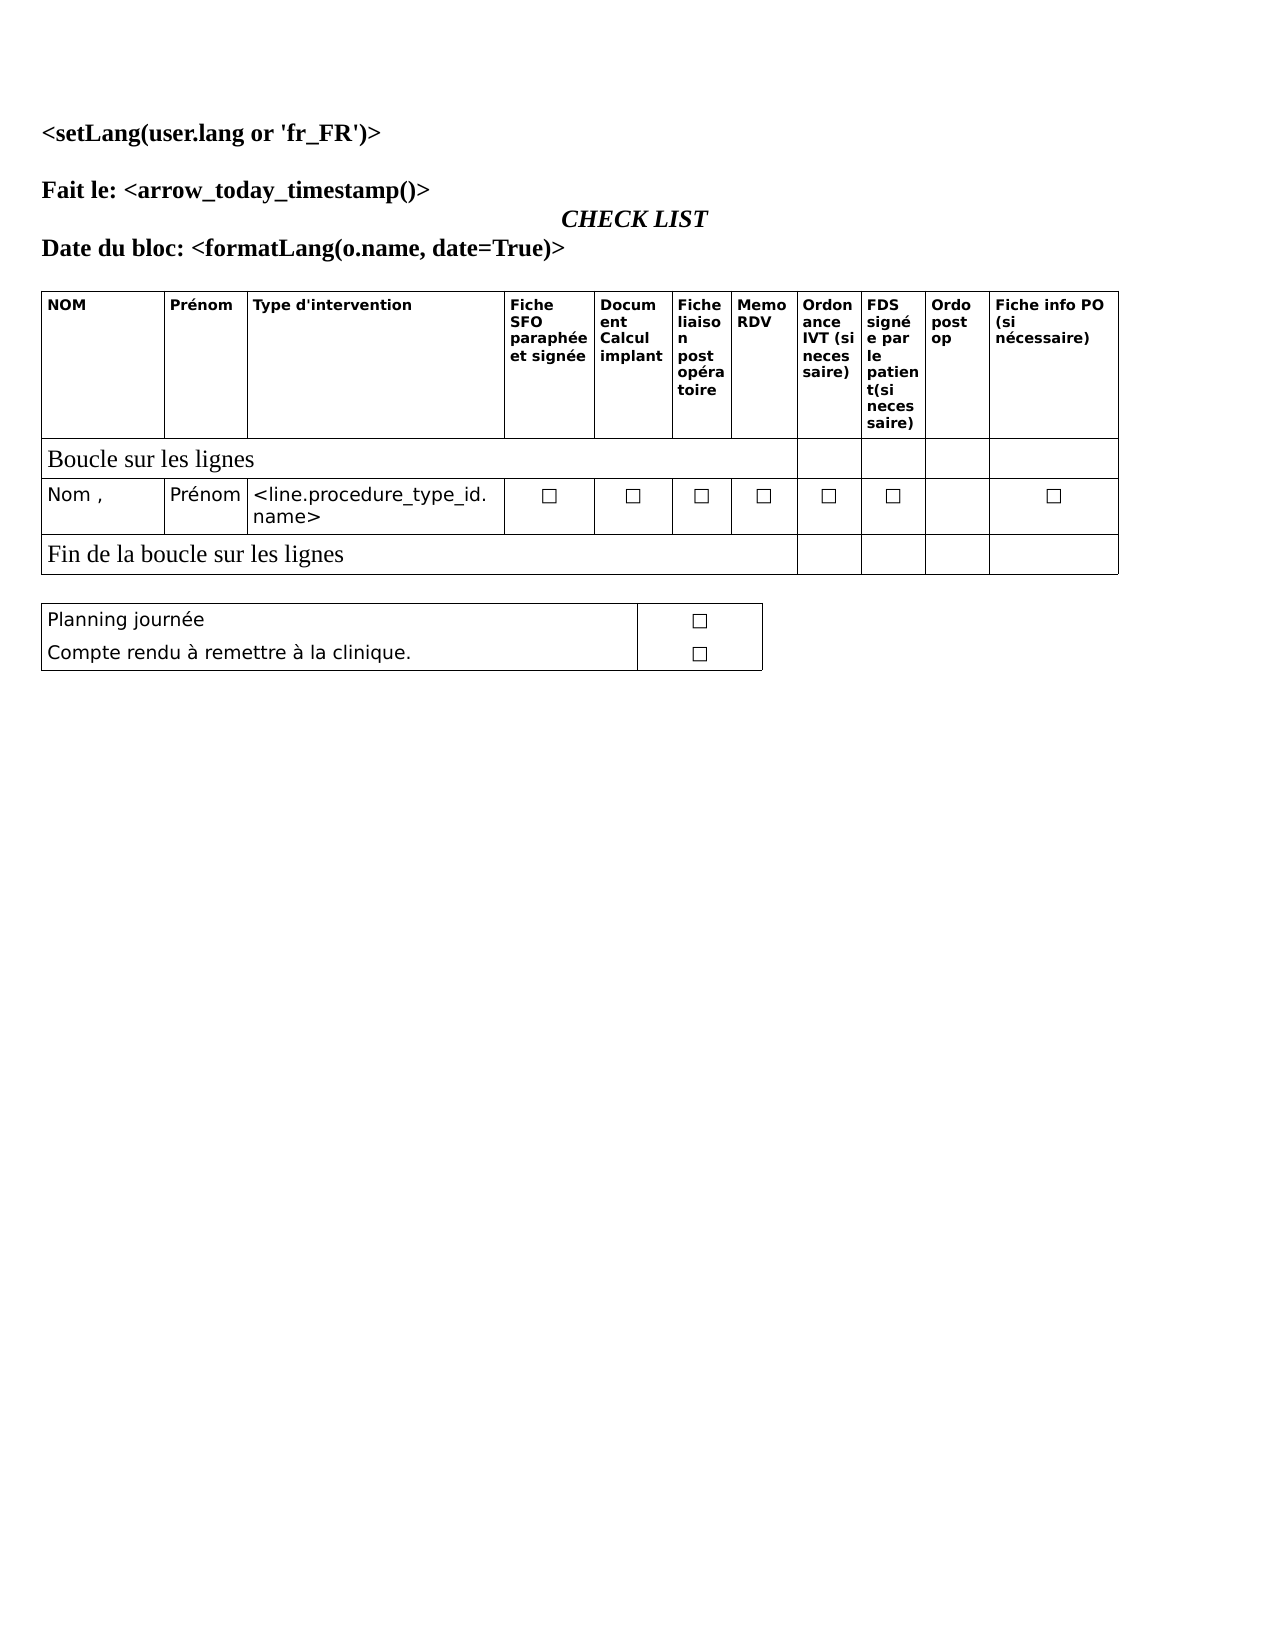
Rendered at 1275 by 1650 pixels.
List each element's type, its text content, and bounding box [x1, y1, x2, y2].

table_cell [990, 535, 1118, 574]
table_header Ordo post op [926, 292, 989, 438]
table_header □ [638, 604, 762, 636]
table_cell [798, 439, 861, 478]
table_cell [862, 535, 925, 574]
table_cell [798, 535, 861, 574]
table_cell [926, 439, 989, 478]
text <setLang(user.lang or 'fr_FR')> [41, 118, 1234, 147]
table_cell Prénom [165, 479, 247, 534]
table_cell Compte rendu à remettre à la clinique. [42, 636, 637, 669]
table_cell [862, 439, 925, 478]
table_cell □ [505, 479, 594, 534]
table_cell □ [595, 479, 672, 534]
text CHECK LIST [41, 204, 1234, 233]
table_header Ordonance IVT (si necessaire) [798, 292, 861, 438]
table_cell □ [990, 479, 1118, 534]
table_cell □ [673, 479, 731, 534]
table_cell □ [638, 636, 762, 669]
table_header Memo RDV [732, 292, 797, 438]
text Date du bloc: <formatLang(o.name, date=True)> [41, 233, 1234, 262]
table_header Fiche liaison post opératoire [673, 292, 731, 438]
text Fait le: <arrow_today_timestamp()> [41, 176, 1234, 204]
table_cell Nom , [42, 479, 164, 534]
table_cell Boucle sur les lignes [42, 439, 797, 478]
table_header Document Calcul implant [595, 292, 672, 438]
table_header Fiche info PO (si nécessaire) [990, 292, 1118, 438]
table_cell □ [798, 479, 861, 534]
table_cell □ [862, 479, 925, 534]
table_header Fiche SFO paraphée et signée [505, 292, 594, 438]
table_cell [926, 535, 989, 574]
table_header FDS signée par le patient(si necessaire) [862, 292, 925, 438]
table_header Type d'intervention [248, 292, 504, 438]
table_header Planning journée [42, 604, 637, 636]
table_header Prénom [165, 292, 247, 438]
table_cell <line.procedure_type_id.name> [248, 479, 504, 534]
table_cell [926, 479, 989, 534]
table_cell □ [732, 479, 797, 534]
table_cell [990, 439, 1118, 478]
table_cell Fin de la boucle sur les lignes [42, 535, 797, 574]
table_header NOM [42, 292, 164, 438]
